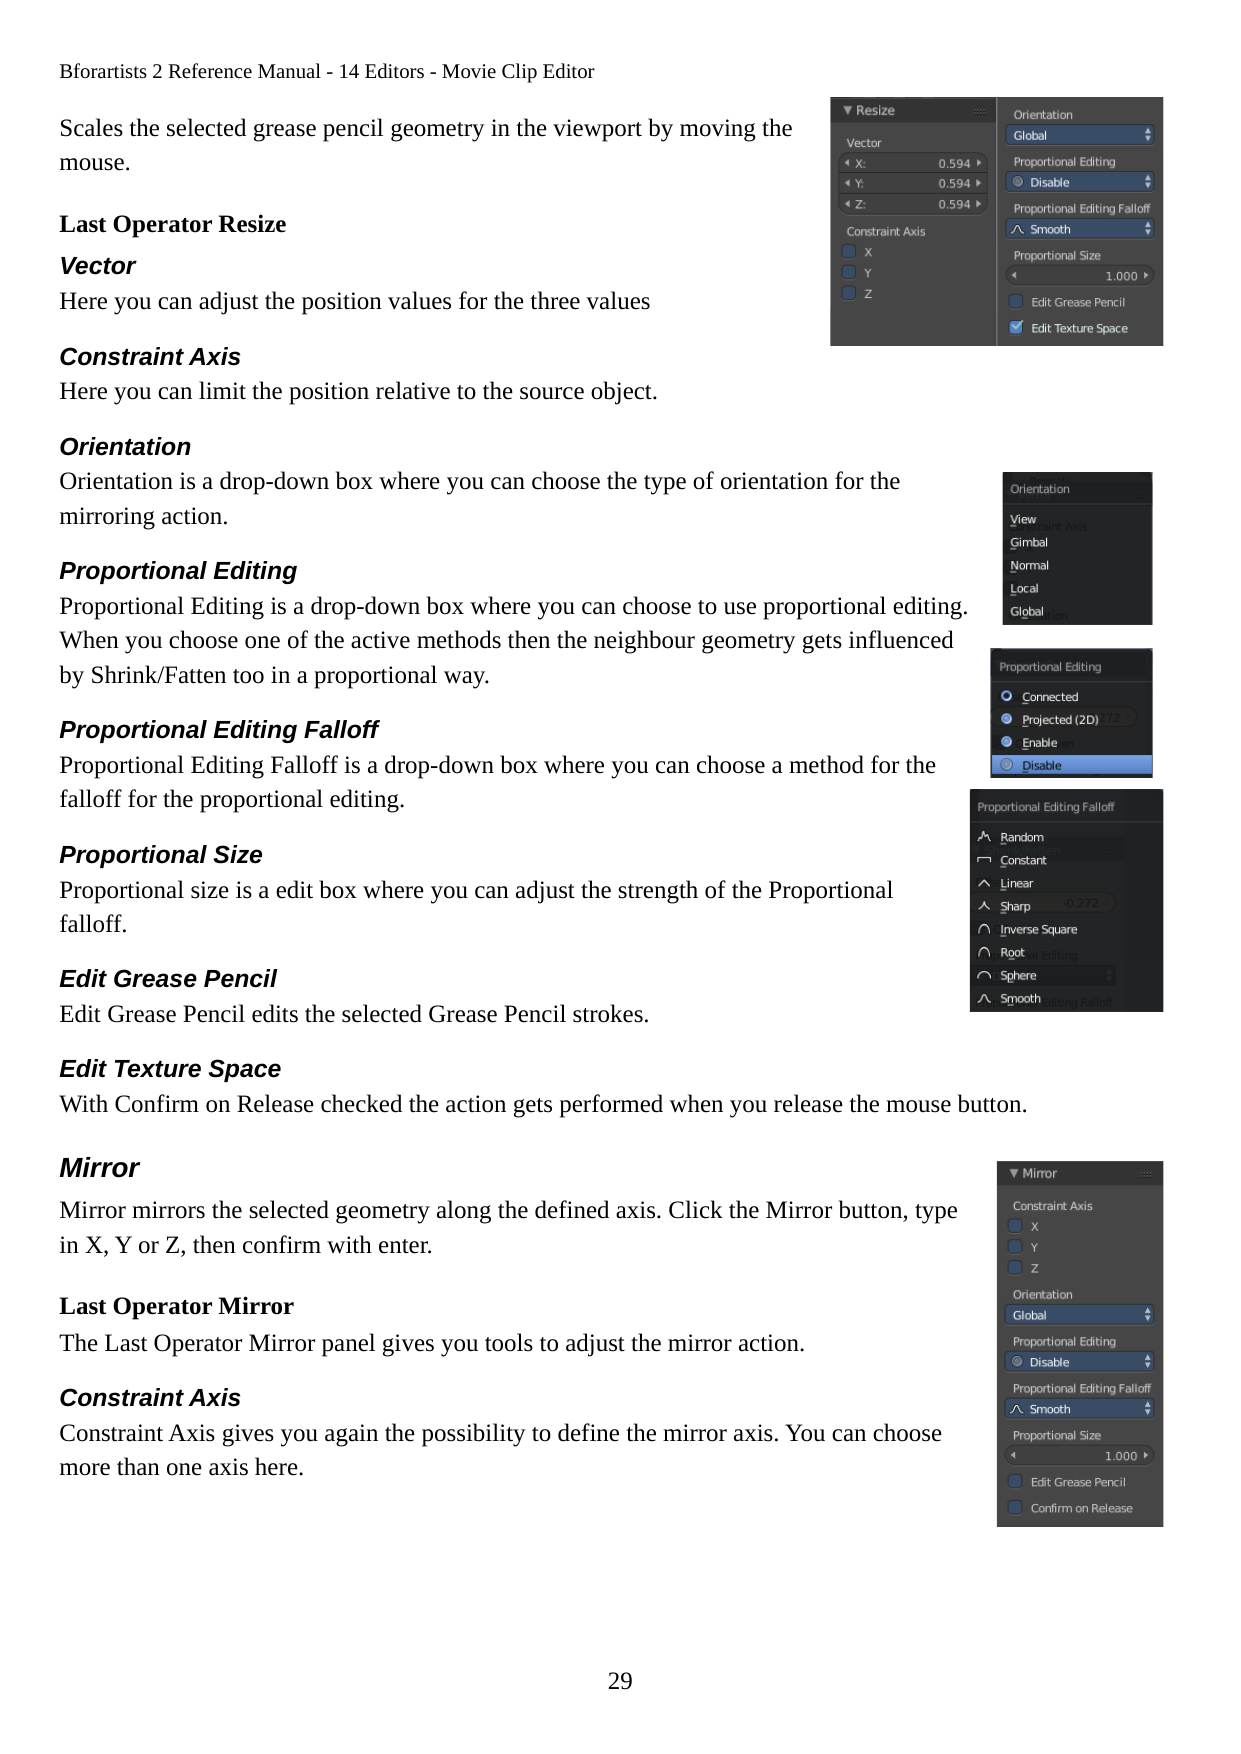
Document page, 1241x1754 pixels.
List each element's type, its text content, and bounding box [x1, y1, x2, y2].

text Proportional Editing Falloff is a drop-down box where you can choose a method for the falloff for the proportional editing. [59, 750, 1181, 813]
text Mirror mirrors the selected geometry along the defined axis. Click the Mirror button, type in X, Y or Z, then confirm with enter. [59, 1195, 996, 1258]
subtitle Vector [59, 251, 830, 280]
subtitle [1153, 715, 1181, 744]
text Constraint Axis gives you again the possibility to define the mirror axis. You can choose more than one axis here. [59, 1418, 996, 1481]
subtitle Proportional Editing Falloff [59, 715, 990, 744]
subtitle [1164, 1291, 1181, 1320]
text Here you can adjust the position values for the three values [59, 286, 830, 315]
picture [996, 1161, 1164, 1527]
subtitle Mirror [59, 1151, 1181, 1183]
text The Last Operator Mirror panel gives you tools to adjust the mirror action. [59, 1328, 996, 1357]
text Proportional Editing is a drop-down box where you can choose to use proportional editing. When you choose one of the active methods then the neighbour geometry gets influenced by Shrink/Fatten too in a proportional way. [59, 591, 1181, 689]
subtitle Proportional Size [59, 840, 969, 868]
subtitle Last Operator Resize [59, 209, 830, 237]
text Orientation is a drop-down box where you can choose the type of orientation for the mirroring action. [59, 466, 1181, 530]
picture [969, 789, 1164, 1012]
subtitle [1153, 556, 1181, 585]
picture [990, 648, 1153, 778]
subtitle Proportional Editing [59, 556, 1002, 585]
subtitle [1164, 209, 1181, 237]
picture [1002, 472, 1153, 625]
subtitle [1164, 251, 1181, 280]
picture [830, 97, 1164, 346]
subtitle [1164, 964, 1181, 993]
subtitle [1164, 1383, 1181, 1412]
subtitle Edit Texture Space [59, 1054, 1181, 1083]
text Scales the selected grease pencil geometry in the viewport by moving the mouse. [59, 113, 830, 176]
subtitle Orientation [59, 432, 1181, 460]
subtitle Last Operator Mirror [59, 1291, 996, 1320]
subtitle Constraint Axis [59, 342, 1181, 370]
text With Confirm on Release checked the action gets performed when you release the mouse button. [59, 1089, 1181, 1118]
text Edit Grease Pencil edits the selected Grease Pencil strokes. [59, 999, 1181, 1028]
text Proportional size is a edit box where you can adjust the strength of the Proportional falloff. [59, 875, 969, 938]
subtitle Edit Grease Pencil [59, 964, 969, 993]
subtitle Constraint Axis [59, 1383, 996, 1412]
subtitle [1164, 840, 1181, 868]
text Here you can limit the position relative to the source object. [59, 376, 1181, 405]
